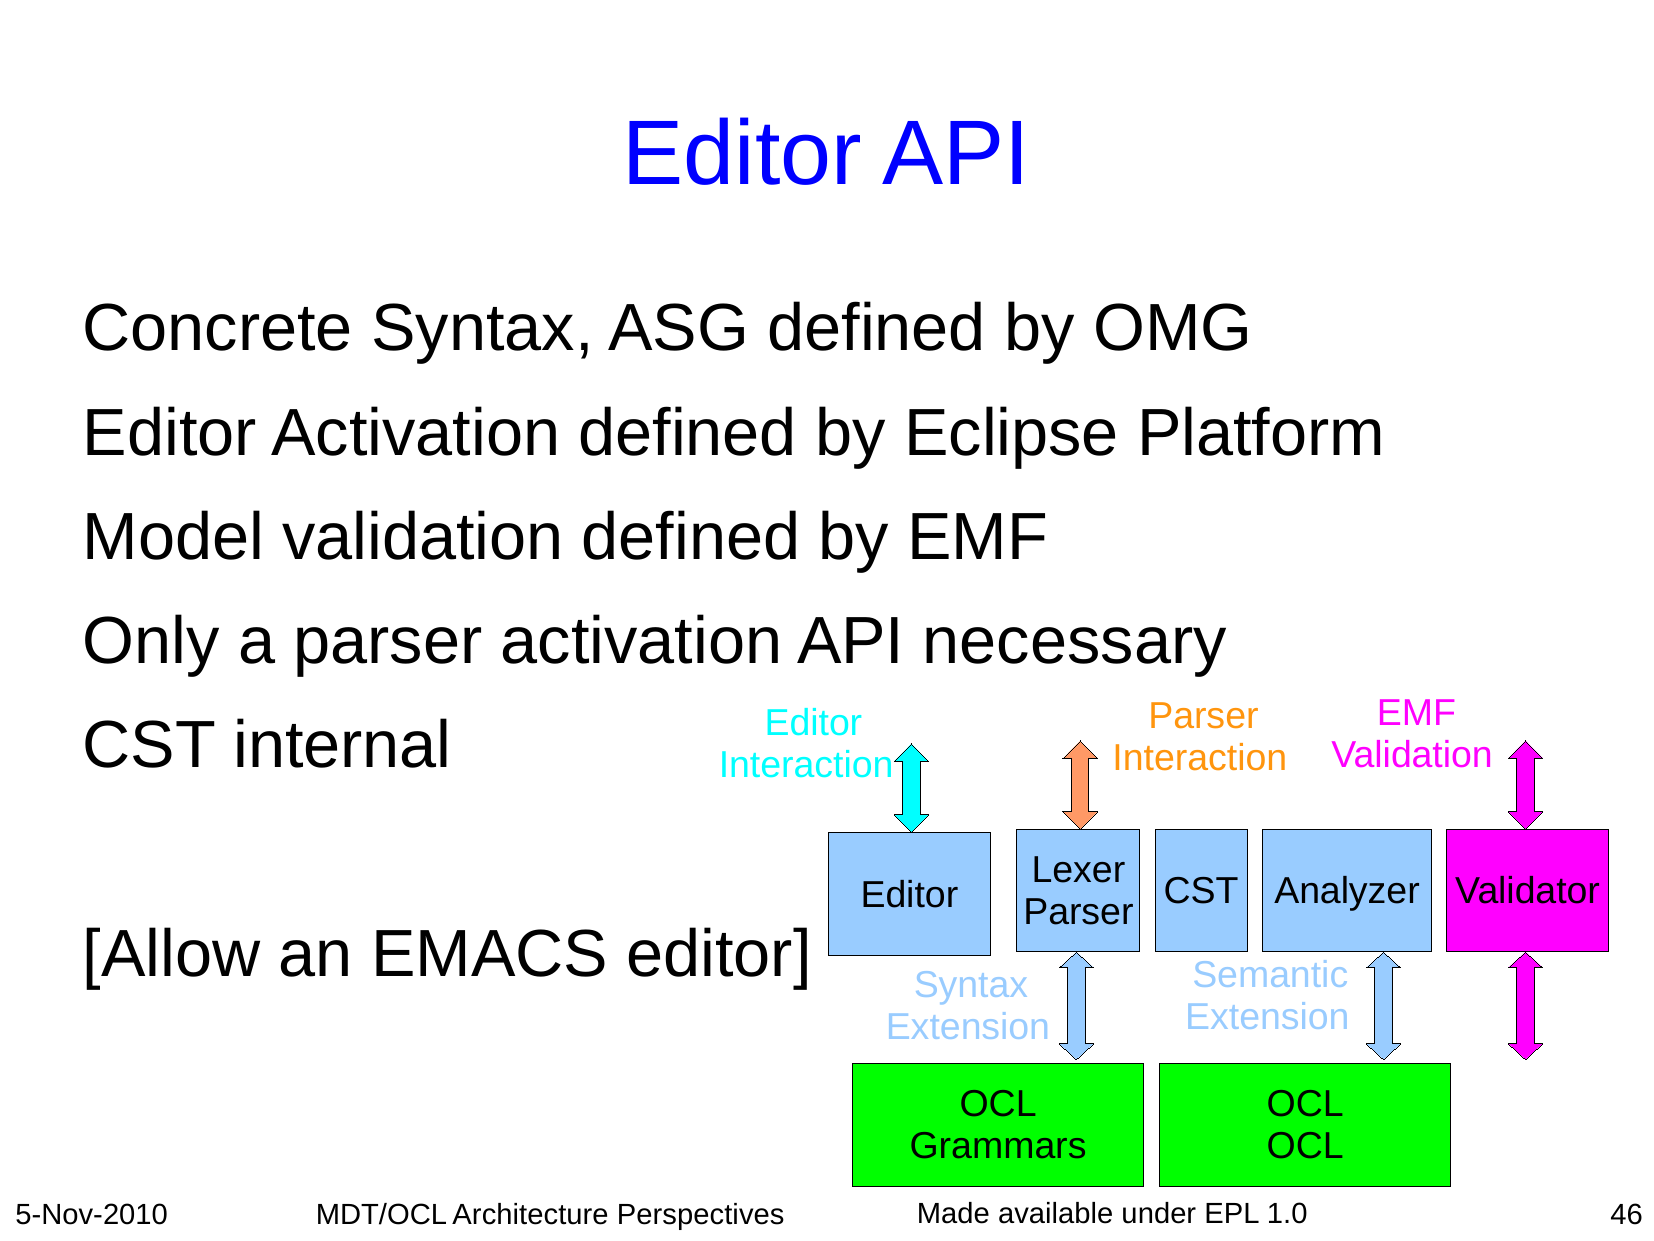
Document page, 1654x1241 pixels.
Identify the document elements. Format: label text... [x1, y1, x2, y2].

text_box OCL OCL [1159, 1063, 1451, 1187]
text_box Parser Interaction [1097, 687, 1309, 787]
text_box [923, 755, 929, 762]
text_box [1508, 951, 1543, 1060]
title Editor API [82, 56, 1571, 250]
text_box Syntax Extension [871, 955, 1071, 1055]
text_box [1071, 951, 1094, 1060]
text_box Validator [1446, 829, 1609, 952]
text_box EMF Validation [1316, 684, 1517, 784]
text_box CST [1155, 829, 1248, 952]
text_box OCL Grammars [852, 1063, 1144, 1187]
text_box [1508, 740, 1543, 830]
text_box [894, 793, 929, 833]
text_box [1367, 951, 1401, 1060]
text_box Editor Interaction [703, 693, 923, 793]
text_box Analyzer [1262, 829, 1432, 952]
list Concrete Syntax, ASG defined by OMG Editor Activation defined by Eclipse Platform Model validation defined by EMF Only a parser activation API necessary CST internal [Allow an EMACS editor] [82, 290, 1571, 1094]
text_box Lexer Parser [1016, 829, 1140, 952]
text_box [1062, 740, 1098, 830]
text_box Editor [828, 832, 991, 956]
text_box Semantic Extension [1170, 946, 1371, 1045]
